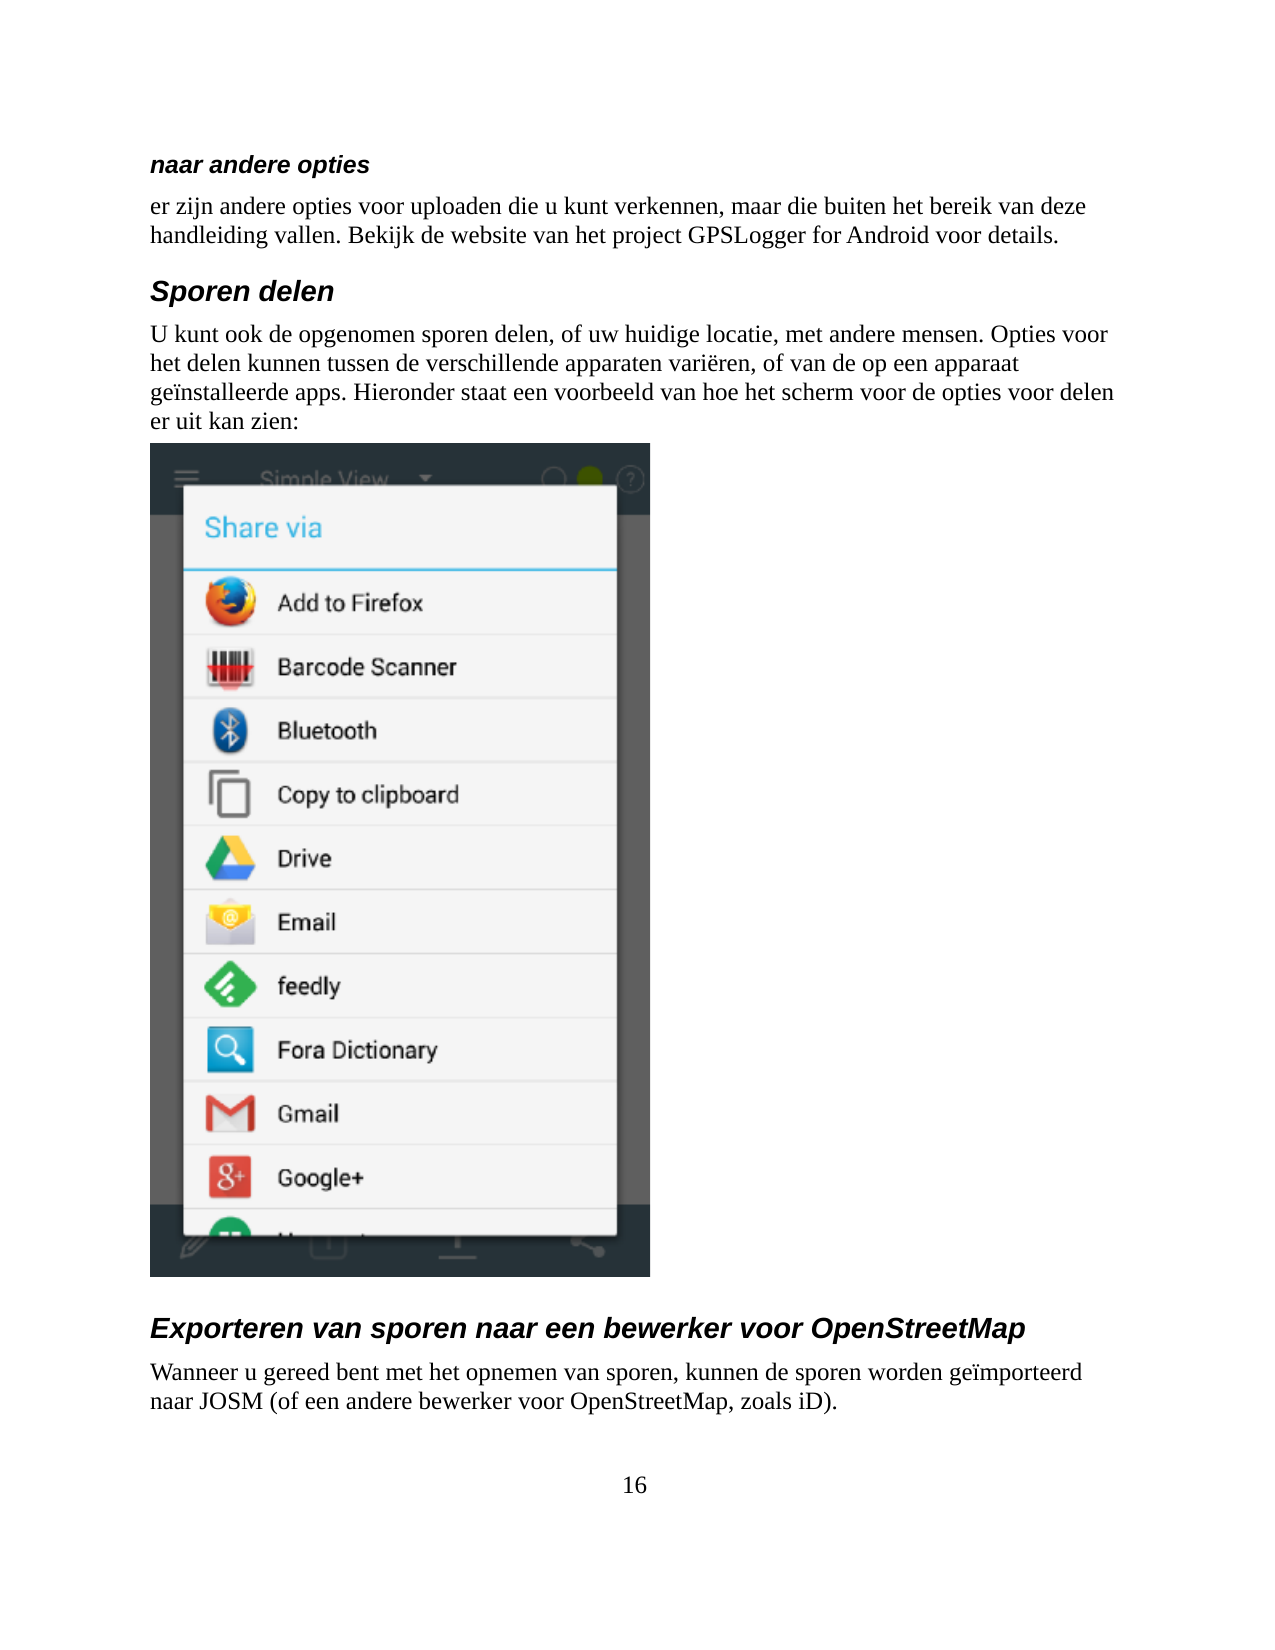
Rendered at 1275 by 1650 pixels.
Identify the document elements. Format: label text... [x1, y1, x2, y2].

text Wanneer u gereed bent met het opnemen van sporen, kunnen de sporen worden geïmporteerd naar JOSM (of een andere bewerker voor OpenStreetMap, zoals iD). [150, 1357, 1125, 1414]
text U kunt ook de opgenomen sporen delen, of uw huidige locatie, met andere mensen. Opties voor het delen kunnen tussen de verschillende apparaten variëren, of van de op een apparaat geïnstalleerde apps. Hieronder staat een voorbeeld van hoe het scherm voor de opties voor delen er uit kan zien: [150, 319, 1125, 434]
subtitle Exporteren van sporen naar een bewerker voor OpenStreetMap [150, 1311, 1125, 1344]
picture [150, 443, 650, 1277]
subtitle naar andere opties [150, 150, 1125, 178]
subtitle ​Sporen delen [150, 273, 1125, 307]
text er zijn andere opties voor uploaden die u kunt verkennen, maar die buiten het bereik van deze handleiding vallen. Bekijk de website van het project GPSLogger for Android voor details. [150, 191, 1125, 248]
